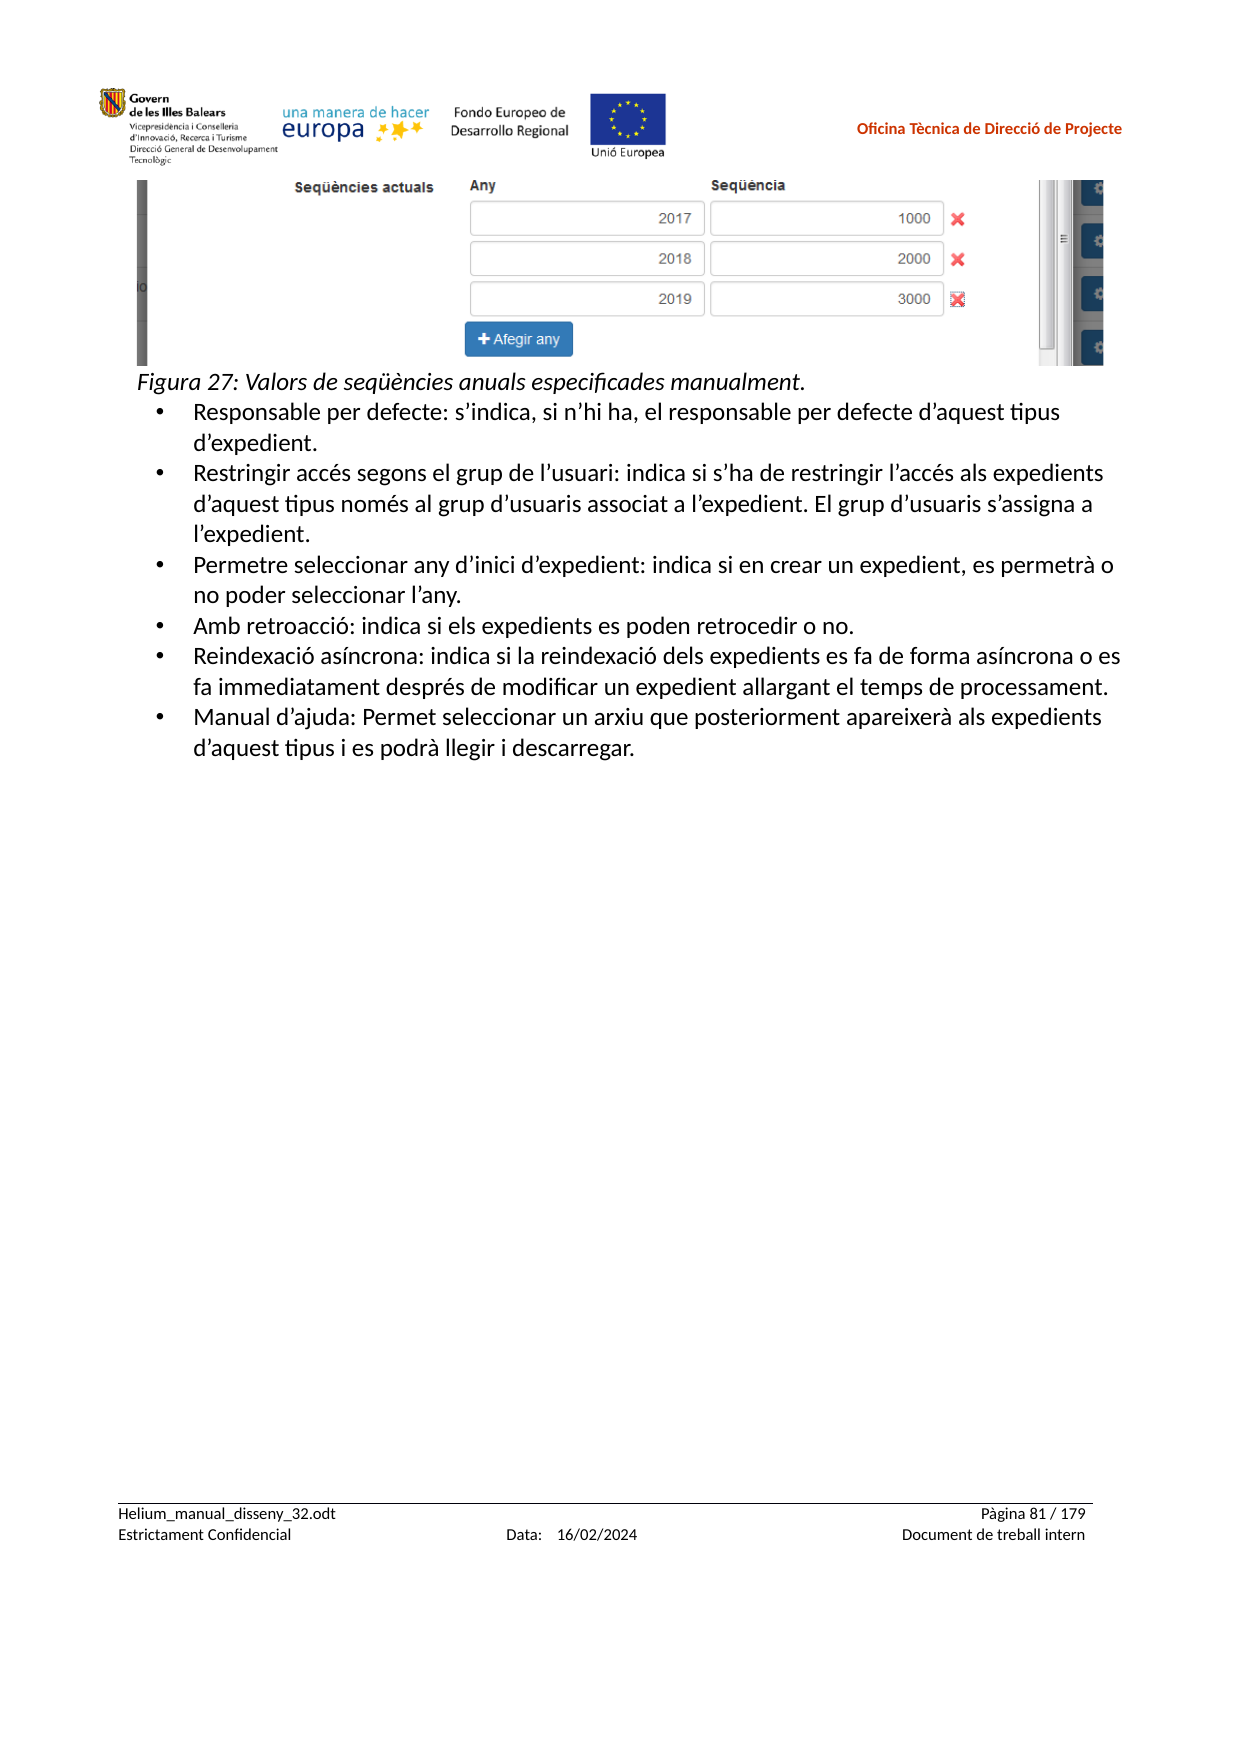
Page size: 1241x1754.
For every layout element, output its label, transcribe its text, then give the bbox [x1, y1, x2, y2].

picture [136, 180, 1104, 366]
picture [99, 87, 668, 166]
list Reindexació asíncrona: indica si la reindexació dels expedients es fa de forma asíncrona o es fa immediatament després de modificar un expedient allargant el temps de processament. [156, 640, 1122, 701]
list Restringir accés segons el grup de l’usuari: indica si s’ha de restringir l’accés als expedients d’aquest tipus només al grup d’usuaris associat a l’expedient. El grup d’usuaris s’assigna a l’expedient. [156, 457, 1122, 549]
list Amb retroacció: indica si els expedients es poden retrocedir o no. [156, 610, 1122, 640]
list Responsable per defecte: s’indica, si n’hi ha, el responsable per defecte d’aquest tipus d’expedient. [137, 168, 1122, 457]
list Manual d’ajuda: Permet seleccionar un arxiu que posteriorment apareixerà als expedients d’aquest tipus i es podrà llegir i descarregar. [156, 701, 1122, 762]
list Figura 27: Valors de seqüències anuals especificades manualment. [137, 366, 1103, 396]
list Permetre seleccionar any d’inici d’expedient: indica si en crear un expedient, es permetrà o no poder seleccionar l’any. [156, 549, 1122, 610]
